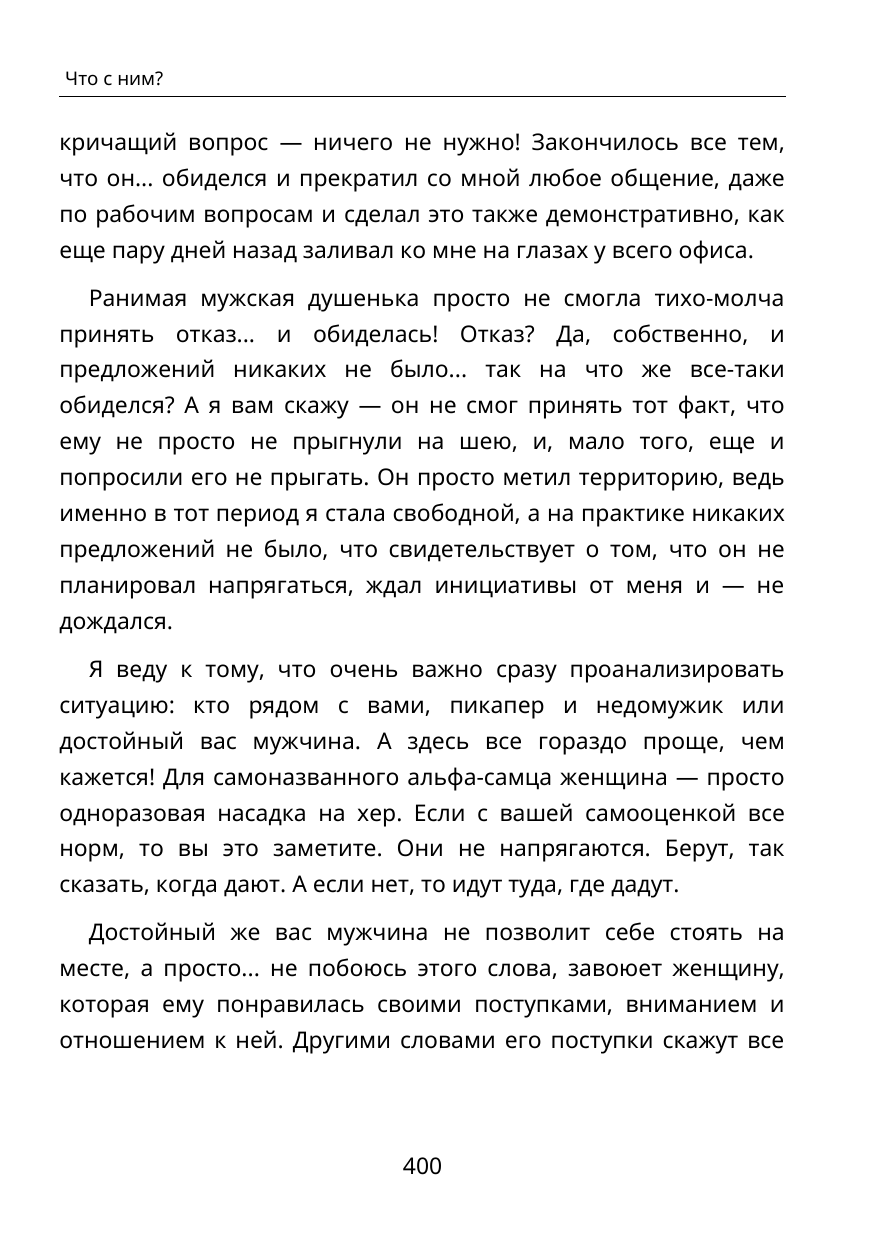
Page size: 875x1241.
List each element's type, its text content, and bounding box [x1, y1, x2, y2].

text Ранимая мужская душенька просто не смогла тихо-молча принять отказ... и обиделась! Отказ? Да, собственно, и предложений никаких не было... так на что же все-таки обиделся? А я вам скажу — он не смог принять тот факт, что ему не просто не прыгнули на шею, и, мало того, еще и попросили его не прыгать. Он просто метил территорию, ведь именно в тот период я стала свободной, а на практике никаких предложений не было, что свидетельствует о том, что он не планировал напрягаться, ждал инициативы от меня и — не дождался. [59, 282, 786, 636]
text кричащий вопрос — ничего не нужно! Закончилось все тем, что он... обиделся и прекратил со мной любое общение, даже по рабочим вопросам и сделал это также демонстративно, как еще пару дней назад заливал ко мне на глазах у всего офиса. [59, 126, 786, 265]
text Достойный же вас мужчина не позволит себе стоять на месте, а просто... не побоюсь этого слова, завоюет женщину, которая ему понравилась своими поступками, вниманием и отношением к ней. Другими словами его поступки скажут все [59, 916, 786, 1055]
text Я веду к тому, что очень важно сразу проанализировать ситуацию: кто рядом с вами, пикапер и недомужик или достойный вас мужчина. А здесь все гораздо проще, чем кажется! Для самоназванного альфа-самца женщина — просто одноразовая насадка на хер. Если с вашей самооценкой все норм, то вы это заметите. Они не напрягаются. Берут, так сказать, когда дают. А если нет, то идут туда, где дадут. [59, 653, 786, 899]
